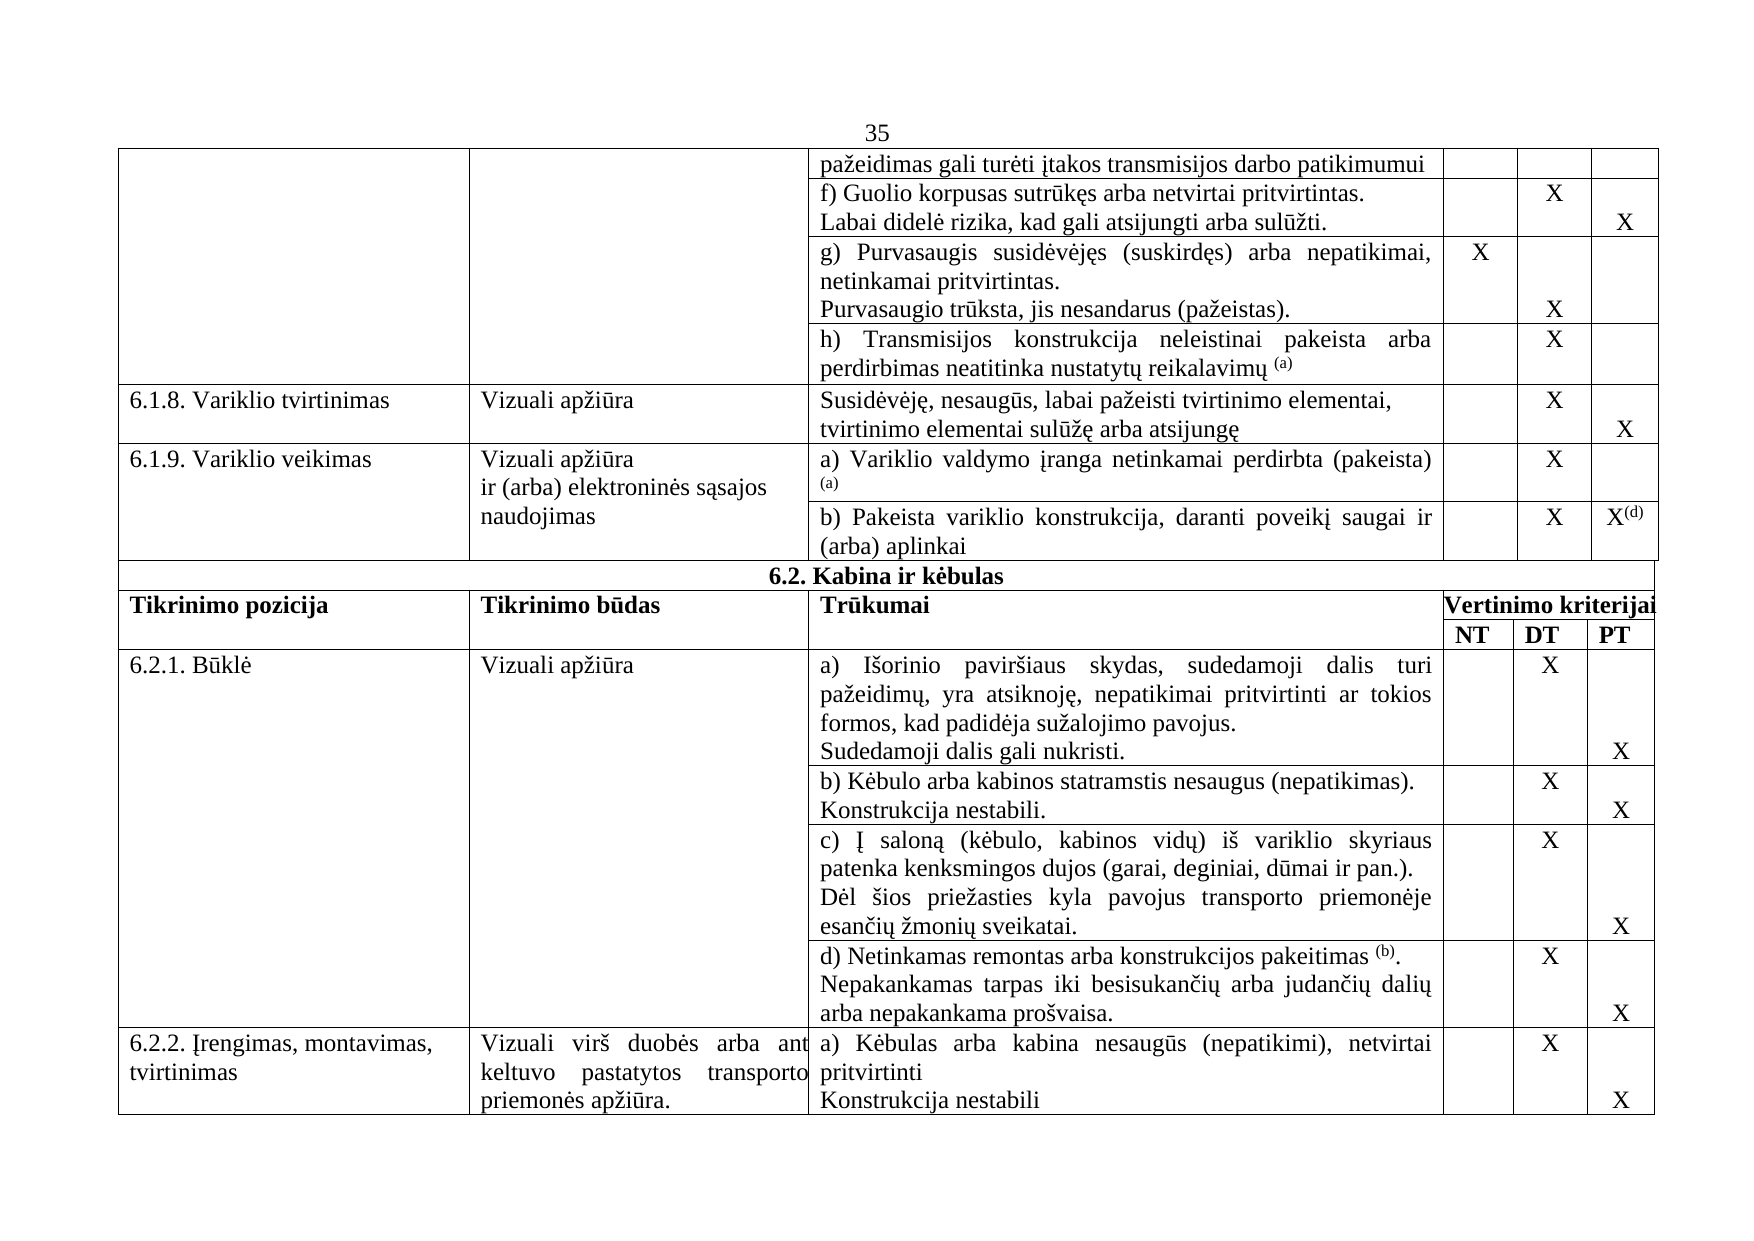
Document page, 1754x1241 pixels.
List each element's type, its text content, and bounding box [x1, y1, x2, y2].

table_cell X [1518, 385, 1591, 443]
table_cell b) Kėbulo arba kabinos statramstis nesaugus (nepatikimas). Konstrukcija nestabili. [809, 766, 1443, 824]
table_cell Vizuali apžiūra ir (arba) elektroninės sąsajos naudojimas [470, 444, 808, 560]
table_cell Vertinimo kriterijai [1444, 591, 1654, 619]
table_cell a) Variklio valdymo įranga netinkamai perdirbta (pakeista) (a) [809, 444, 1443, 501]
table_cell [1592, 324, 1658, 384]
table_cell X [1588, 650, 1654, 765]
table_cell NT [1444, 620, 1513, 649]
table_cell [1444, 179, 1517, 236]
table_cell h) Transmisijos konstrukcija neleistinai pakeista arba perdirbimas neatitinka nustatytų reikalavimų (a) [809, 324, 1443, 384]
table_cell c) Į saloną (kėbulo, kabinos vidų) iš variklio skyriaus patenka kenksmingos dujos (garai, deginiai, dūmai ir pan.). Dėl šios priežasties kyla pavojus transporto priemonėje esančių žmonių sveikatai. [809, 825, 1443, 940]
table_cell pažeidimas gali turėti įtakos transmisijos darbo patikimumui [809, 149, 1443, 177]
table_cell Vizuali apžiūra [470, 650, 808, 1027]
table_cell X [1518, 444, 1591, 501]
table_cell [1444, 766, 1513, 824]
table_cell Trūkumai [809, 591, 1443, 649]
table_cell Vizuali virš duobės arba ant keltuvo pastatytos transporto priemonės apžiūra. [470, 1028, 808, 1114]
table_cell X [1514, 766, 1587, 824]
table_cell [1444, 941, 1513, 1027]
table_cell f) Guolio korpusas sutrūkęs arba netvirtai pritvirtintas. Labai didelė rizika, kad gali atsijungti arba sulūžti. [809, 179, 1443, 236]
table_cell X [1514, 1028, 1587, 1114]
table_cell [1444, 385, 1517, 443]
table_cell [1444, 444, 1517, 501]
table_cell [1444, 650, 1513, 765]
table_cell X [1592, 385, 1658, 443]
table_cell [1444, 149, 1517, 177]
table_cell X [1588, 766, 1654, 824]
table_cell X [1514, 650, 1587, 765]
table_cell 6.2. Kabina ir kėbulas [119, 561, 1654, 589]
table_cell a) Kėbulas arba kabina nesaugūs (nepatikimi), netvirtai pritvirtinti Konstrukcija nestabili [809, 1028, 1443, 1114]
table_cell [1592, 149, 1658, 177]
table_cell PT [1588, 620, 1654, 649]
table_cell [1444, 825, 1513, 940]
table_cell [1444, 324, 1517, 384]
table_cell X [1518, 179, 1591, 236]
table_cell X [1588, 1028, 1654, 1114]
table_cell X [1518, 324, 1591, 384]
table_cell X [1592, 179, 1658, 236]
table_cell d) Netinkamas remontas arba konstrukcijos pakeitimas (b). Nepakankamas tarpas iki besisukančių arba judančių dalių arba nepakankama prošvaisa. [809, 941, 1443, 1027]
table_cell 6.1.9. Variklio veikimas [119, 444, 469, 560]
table_cell 6.2.1. Būklė [119, 650, 469, 1027]
table_cell 6.2.2. Įrengimas, montavimas, tvirtinimas [119, 1028, 469, 1114]
table_cell [1592, 237, 1658, 323]
table_cell X [1588, 825, 1654, 940]
table_cell X [1518, 502, 1591, 560]
table_cell X [1518, 237, 1591, 323]
table_cell X(d) [1592, 502, 1658, 560]
table_cell 6.1.8. Variklio tvirtinimas [119, 385, 469, 443]
table_cell X [1514, 825, 1587, 940]
table_cell [1518, 149, 1591, 177]
table_cell X [1514, 941, 1587, 1027]
table_cell [119, 149, 469, 384]
table_cell a) Išorinio paviršiaus skydas, sudedamoji dalis turi pažeidimų, yra atsiknoję, nepatikimai pritvirtinti ar tokios formos, kad padidėja sužalojimo pavojus. Sudedamoji dalis gali nukristi. [809, 650, 1443, 765]
table_cell b) Pakeista variklio konstrukcija, daranti poveikį saugai ir (arba) aplinkai [809, 502, 1443, 560]
table_cell DT [1514, 620, 1587, 649]
table_cell X [1444, 237, 1517, 323]
table_cell Tikrinimo būdas [470, 591, 808, 649]
table_cell Vizuali apžiūra [470, 385, 808, 443]
table_cell Susidėvėję, nesaugūs, labai pažeisti tvirtinimo elementai, tvirtinimo elementai sulūžę arba atsijungę [809, 385, 1443, 443]
table_cell [1444, 1028, 1513, 1114]
table_cell X [1588, 941, 1654, 1027]
table_cell [470, 149, 808, 384]
table_cell g) Purvasaugis susidėvėjęs (suskirdęs) arba nepatikimai, netinkamai pritvirtintas. Purvasaugio trūksta, jis nesandarus (pažeistas). [809, 237, 1443, 323]
table_cell [1592, 444, 1658, 501]
table_cell [1444, 502, 1517, 560]
table_cell Tikrinimo pozicija [119, 591, 469, 649]
